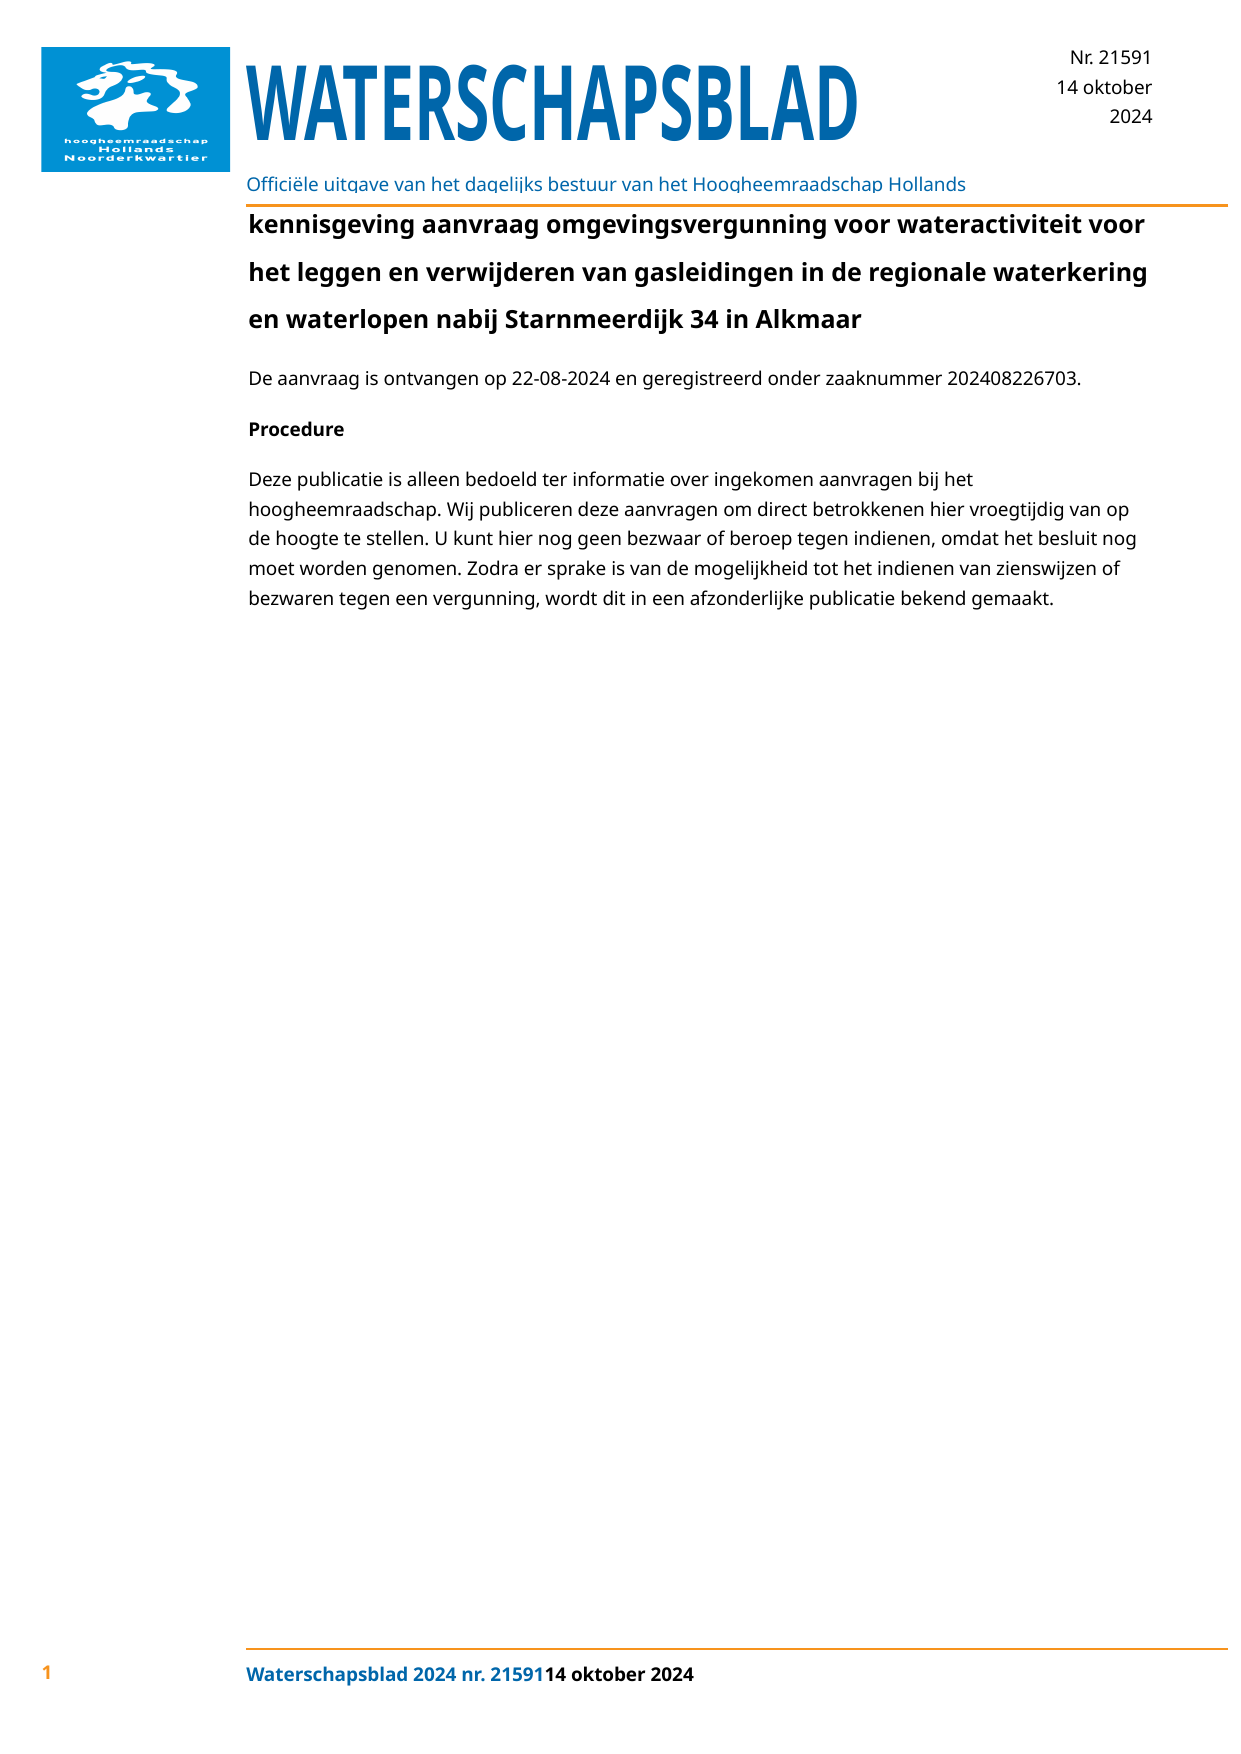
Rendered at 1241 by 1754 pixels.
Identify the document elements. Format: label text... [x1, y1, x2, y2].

picture [78, 64, 122, 99]
picture [118, 62, 197, 112]
text Deze publicatie is alleen bedoeld ter informatie over ingekomen aanvragen bij het hoogheemraadschap. Wij publiceren deze aanvragen om direct betrokkenen hier vroegtijdig van op de hoogte te stellen. U kunt hier nog geen bezwaar of beroep tegen indienen, omdat het besluit nog moet worden genomen. Zodra er sprake is van de mogelijkheid tot het indienen van zienswijzen of bezwaren tegen een vergunning, wordt dit in een afzonderlijke publicatie bekend gemaakt. [248, 466, 1152, 610]
text Procedure [248, 416, 1152, 442]
text De aanvraag is ontvangen op 22-08-2024 en geregistreerd onder zaaknummer 202408226703. [248, 366, 1152, 391]
picture [88, 87, 157, 130]
picture [129, 76, 144, 82]
text kennisgeving aanvraag omgevingsvergunning voor wateractiviteit voor het leggen en verwijderen van gasleidingen in de regionale waterkering en waterlopen nabij Starnmeerdijk 34 in Alkmaar [248, 207, 1152, 336]
